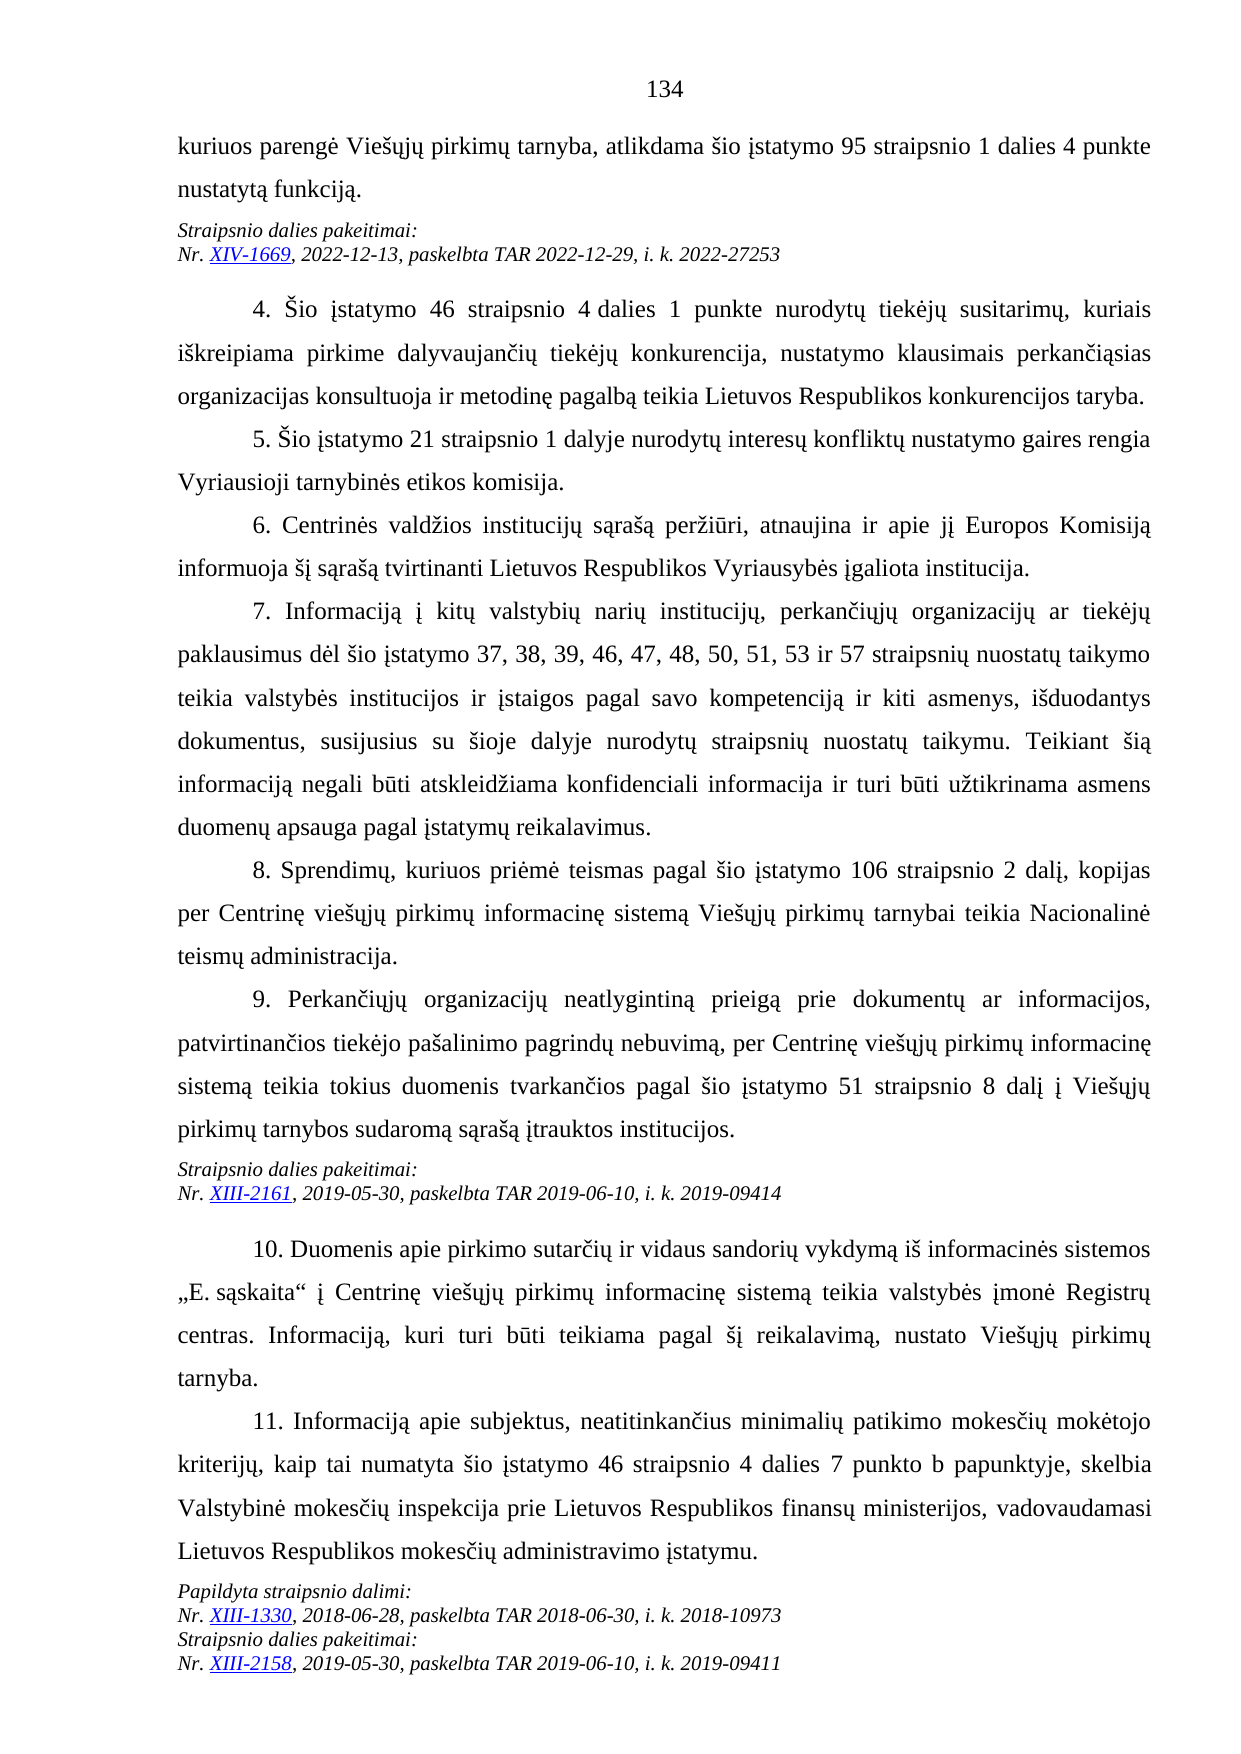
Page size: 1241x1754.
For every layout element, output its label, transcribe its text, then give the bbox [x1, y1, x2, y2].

text 7. Informaciją į kitų valstybių narių institucijų, perkančiųjų organizacijų ar tiekėjų paklausimus dėl šio įstatymo 37, 38, 39, 46, 47, 48, 50, 51, 53 ir 57 straipsnių nuostatų taikymo teikia valstybės institucijos ir įstaigos pagal savo kompetenciją ir kiti asmenys, išduodantys dokumentus, susijusius su šioje dalyje nurodytų straipsnių nuostatų taikymu. Teikiant šią informaciją negali būti atskleidžiama konfidenciali informacija ir turi būti užtikrinama asmens duomenų apsauga pagal įstatymų reikalavimus. [177, 596, 1152, 841]
text 8. Sprendimų, kuriuos priėmė teismas pagal šio įstatymo 106 straipsnio 2 dalį, kopijas per Centrinę viešųjų pirkimų informacinę sistemą Viešųjų pirkimų tarnybai teikia Nacionalinė teismų administracija. [177, 855, 1152, 970]
text 11. Informaciją apie subjektus, neatitinkančius minimalių patikimo mokesčių mokėtojo kriterijų, kaip tai numatyta šio įstatymo 46 straipsnio 4 dalies 7 punkto b papunktyje, skelbia Valstybinė mokesčių inspekcija prie Lietuvos Respublikos finansų ministerijos, vadovaudamasi Lietuvos Respublikos mokesčių administravimo įstatymu. [177, 1406, 1152, 1564]
text Straipsnio dalies pakeitimai: [177, 1627, 1152, 1651]
text 6. Centrinės valdžios institucijų sąrašą peržiūri, atnaujina ir apie jį Europos Komisiją informuoja šį sąrašą tvirtinanti Lietuvos Respublikos Vyriausybės įgaliota institucija. [177, 510, 1152, 582]
text Nr. XIII-1330, 2018-06-28, paskelbta TAR 2018-06-30, i. k. 2018-10973 [177, 1603, 1152, 1627]
text Nr. XIII-2158, 2019-05-30, paskelbta TAR 2019-06-10, i. k. 2019-09411 [177, 1651, 1152, 1675]
text kuriuos parengė Viešųjų pirkimų tarnyba, atlikdama šio įstatymo 95 straipsnio 1 dalies 4 punkte nustatytą funkciją. [177, 131, 1152, 203]
text 10. Duomenis apie pirkimo sutarčių ir vidaus sandorių vykdymą iš informacinės sistemos „E. sąskaita“ į Centrinę viešųjų pirkimų informacinę sistemą teikia valstybės įmonė Registrų centras. Informaciją, kuri turi būti teikiama pagal šį reikalavimą, nustato Viešųjų pirkimų tarnyba. [177, 1234, 1152, 1392]
text Straipsnio dalies pakeitimai: [177, 218, 1152, 242]
text 4. Šio įstatymo 46 straipsnio 4 dalies 1 punkte nurodytų tiekėjų susitarimų, kuriais iškreipiama pirkime dalyvaujančių tiekėjų konkurencija, nustatymo klausimais perkančiąsias organizacijas konsultuoja ir metodinę pagalbą teikia Lietuvos Respublikos konkurencijos taryba. [177, 294, 1152, 409]
text Straipsnio dalies pakeitimai: [177, 1157, 1152, 1181]
text Nr. XIII-2161, 2019-05-30, paskelbta TAR 2019-06-10, i. k. 2019-09414 [177, 1181, 1152, 1205]
text 5. Šio įstatymo 21 straipsnio 1 dalyje nurodytų interesų konfliktų nustatymo gaires rengia Vyriausioji tarnybinės etikos komisija. [177, 424, 1152, 496]
text Nr. XIV-1669, 2022-12-13, paskelbta TAR 2022-12-29, i. k. 2022-27253 [177, 242, 1152, 266]
text Papildyta straipsnio dalimi: [177, 1579, 1152, 1603]
text 9. Perkančiųjų organizacijų neatlygintiną prieigą prie dokumentų ar informacijos, patvirtinančios tiekėjo pašalinimo pagrindų nebuvimą, per Centrinę viešųjų pirkimų informacinę sistemą teikia tokius duomenis tvarkančios pagal šio įstatymo 51 straipsnio 8 dalį į Viešųjų pirkimų tarnybos sudaromą sąrašą įtrauktos institucijos. [177, 984, 1152, 1143]
